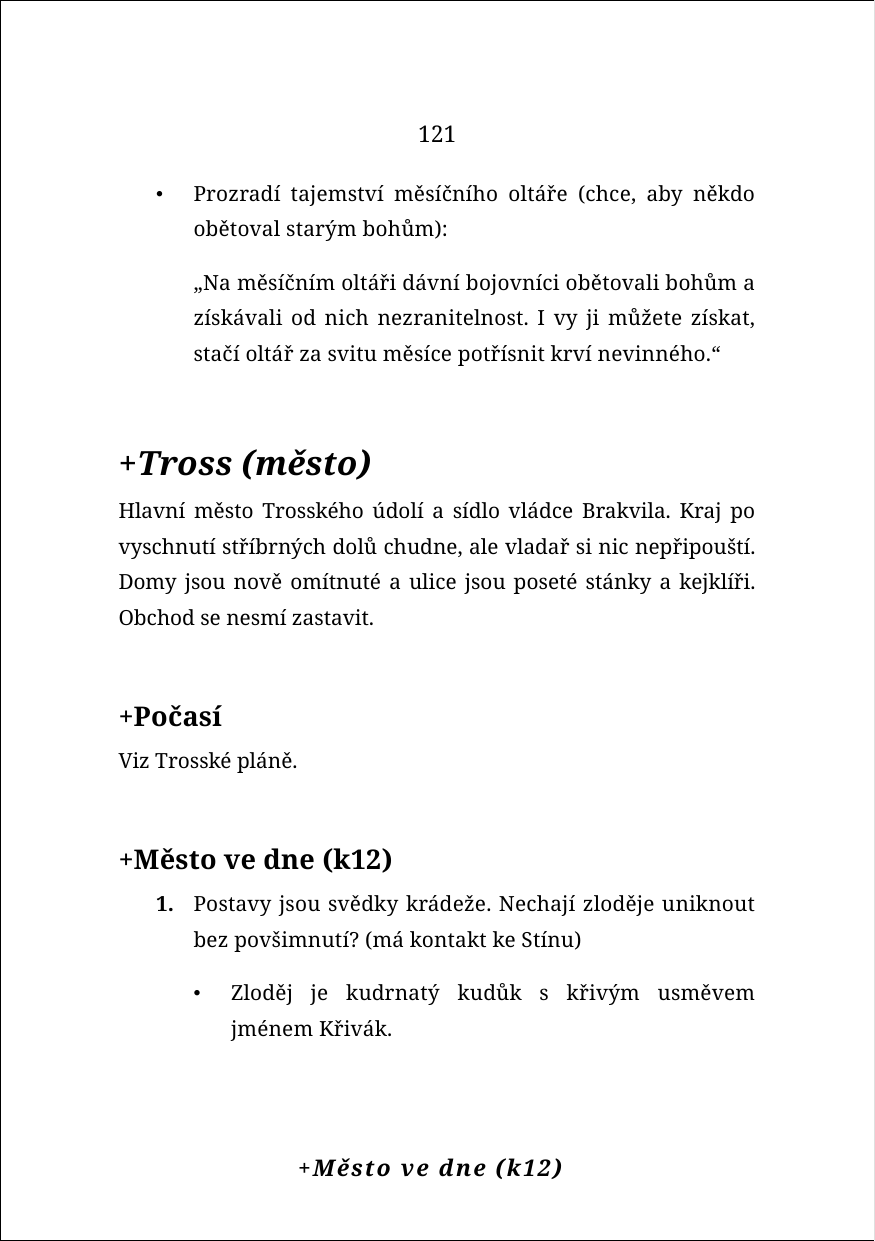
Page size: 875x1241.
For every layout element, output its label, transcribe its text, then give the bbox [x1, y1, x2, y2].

subtitle +Počasí [118, 698, 756, 734]
text Viz Trosské pláně. [118, 746, 756, 775]
subtitle +Město ve dne (k12) [118, 841, 756, 878]
list Zloděj je kudrnatý kudůk s křivým usměvem jménem Křivák. [193, 978, 756, 1042]
list Postavy jsou svědky krádeže. Nechají zloděje uniknout bez povšimnutí? (má kontakt ke Stínu) [156, 889, 756, 953]
list Prozradí tajemství měsíčního oltáře (chce, aby někdo obětoval starým bohům): [156, 179, 756, 243]
text Hlavní město Trosského údolí a sídlo vládce Brakvila. Kraj po vyschnutí stříbrných dolů chudne, ale vladař si nic nepřipouští. Domy jsou nově omítnuté a ulice jsou poseté stánky a kejklíři. Obchod se nesmí zastavit. [118, 496, 756, 631]
subtitle +Tross (město) [118, 439, 756, 485]
list „Na měsíčním oltáři dávní bojovníci obětovali bohům a získávali od nich nezranitelnost. I vy ji můžete získat, stačí oltář za svitu měsíce potřísnit krví nevinného.“ [156, 268, 756, 367]
